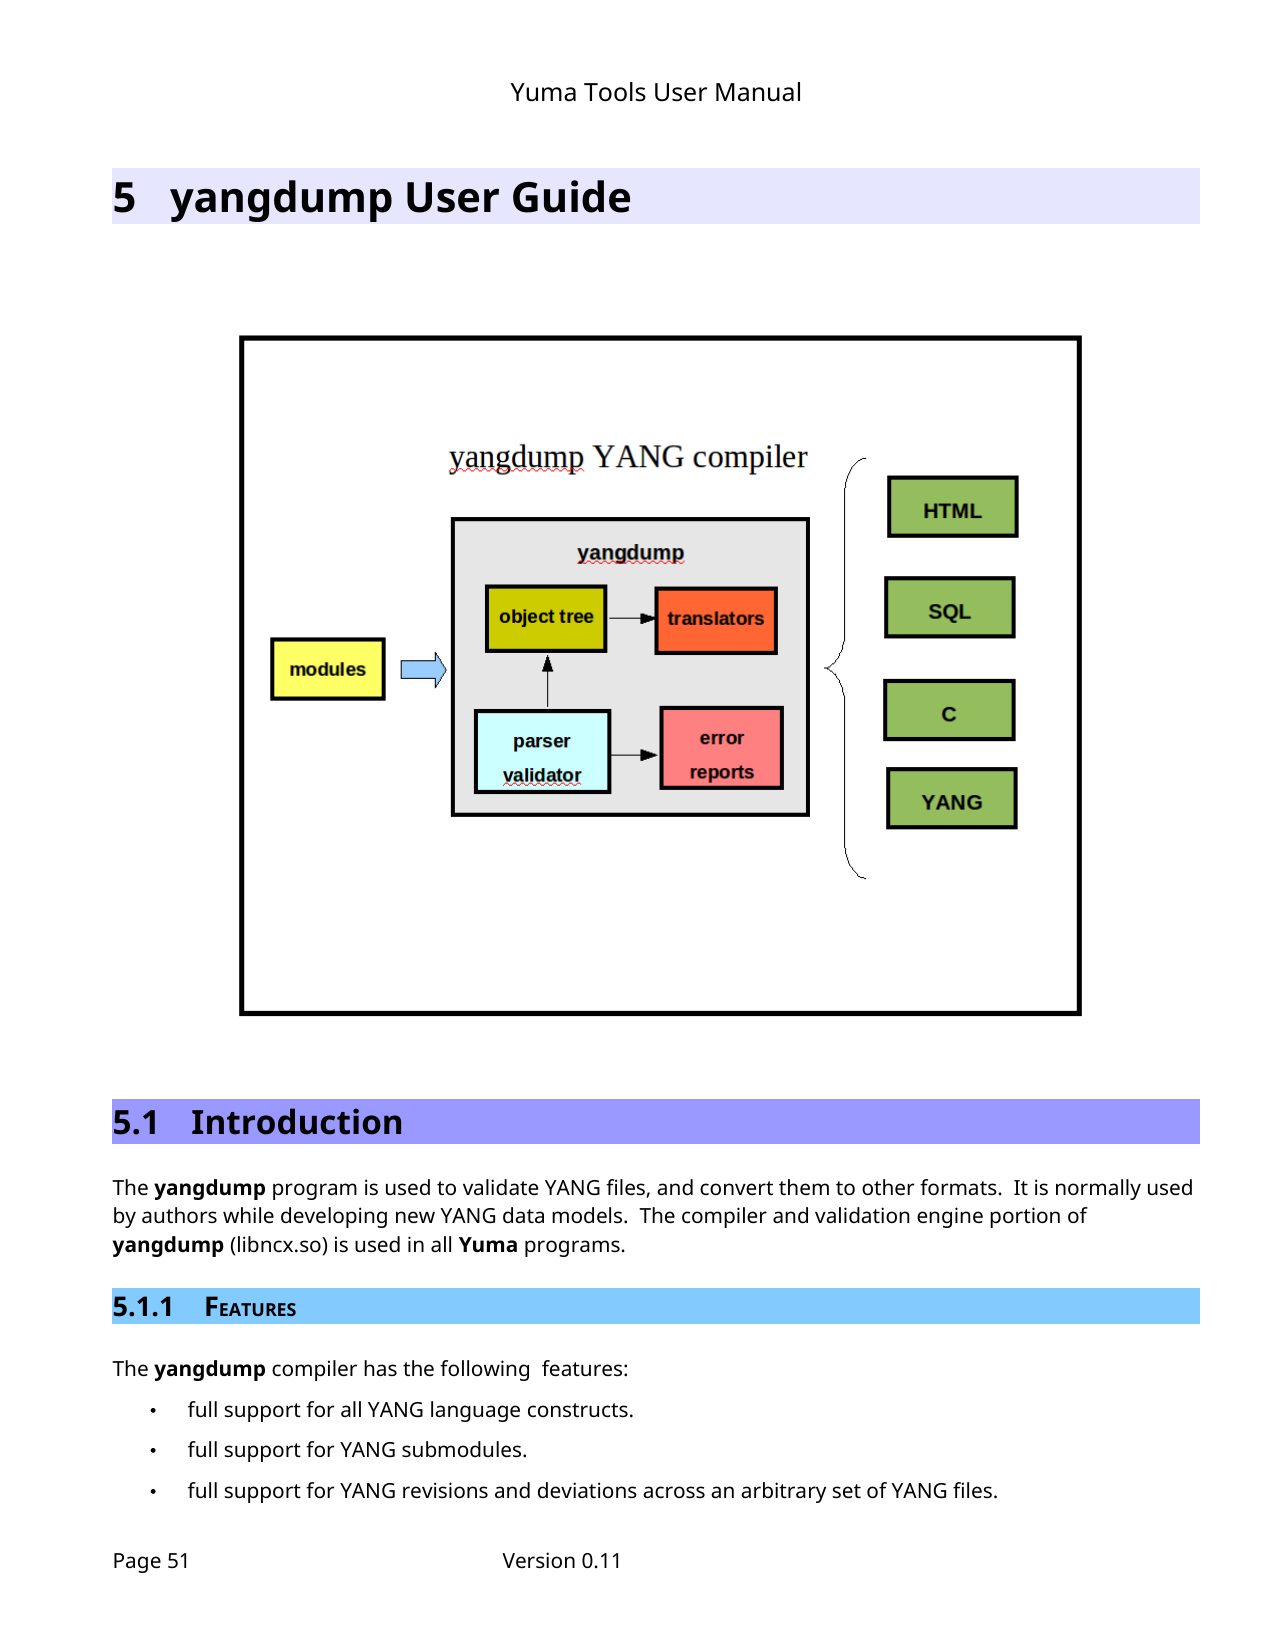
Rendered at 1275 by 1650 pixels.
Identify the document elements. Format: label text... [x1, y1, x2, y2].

text The yangdump compiler has the following features: [112, 1354, 1200, 1382]
subtitle Features [112, 1288, 1200, 1324]
subtitle Introduction [112, 1099, 1200, 1144]
list full support for YANG revisions and deviations across an arbitrary set of YANG files. [150, 1477, 1200, 1505]
text The yangdump program is used to validate YANG files, and convert them to other formats. It is normally used by authors while developing new YANG data models. The compiler and validation engine portion of yangdump (libncx.so) is used in all Yuma programs. [112, 1173, 1200, 1258]
subtitle yangdump User Guide [112, 168, 1200, 224]
picture [175, 294, 1138, 1041]
list full support for all YANG language constructs. [150, 1395, 1200, 1423]
list full support for YANG submodules. [150, 1436, 1200, 1464]
